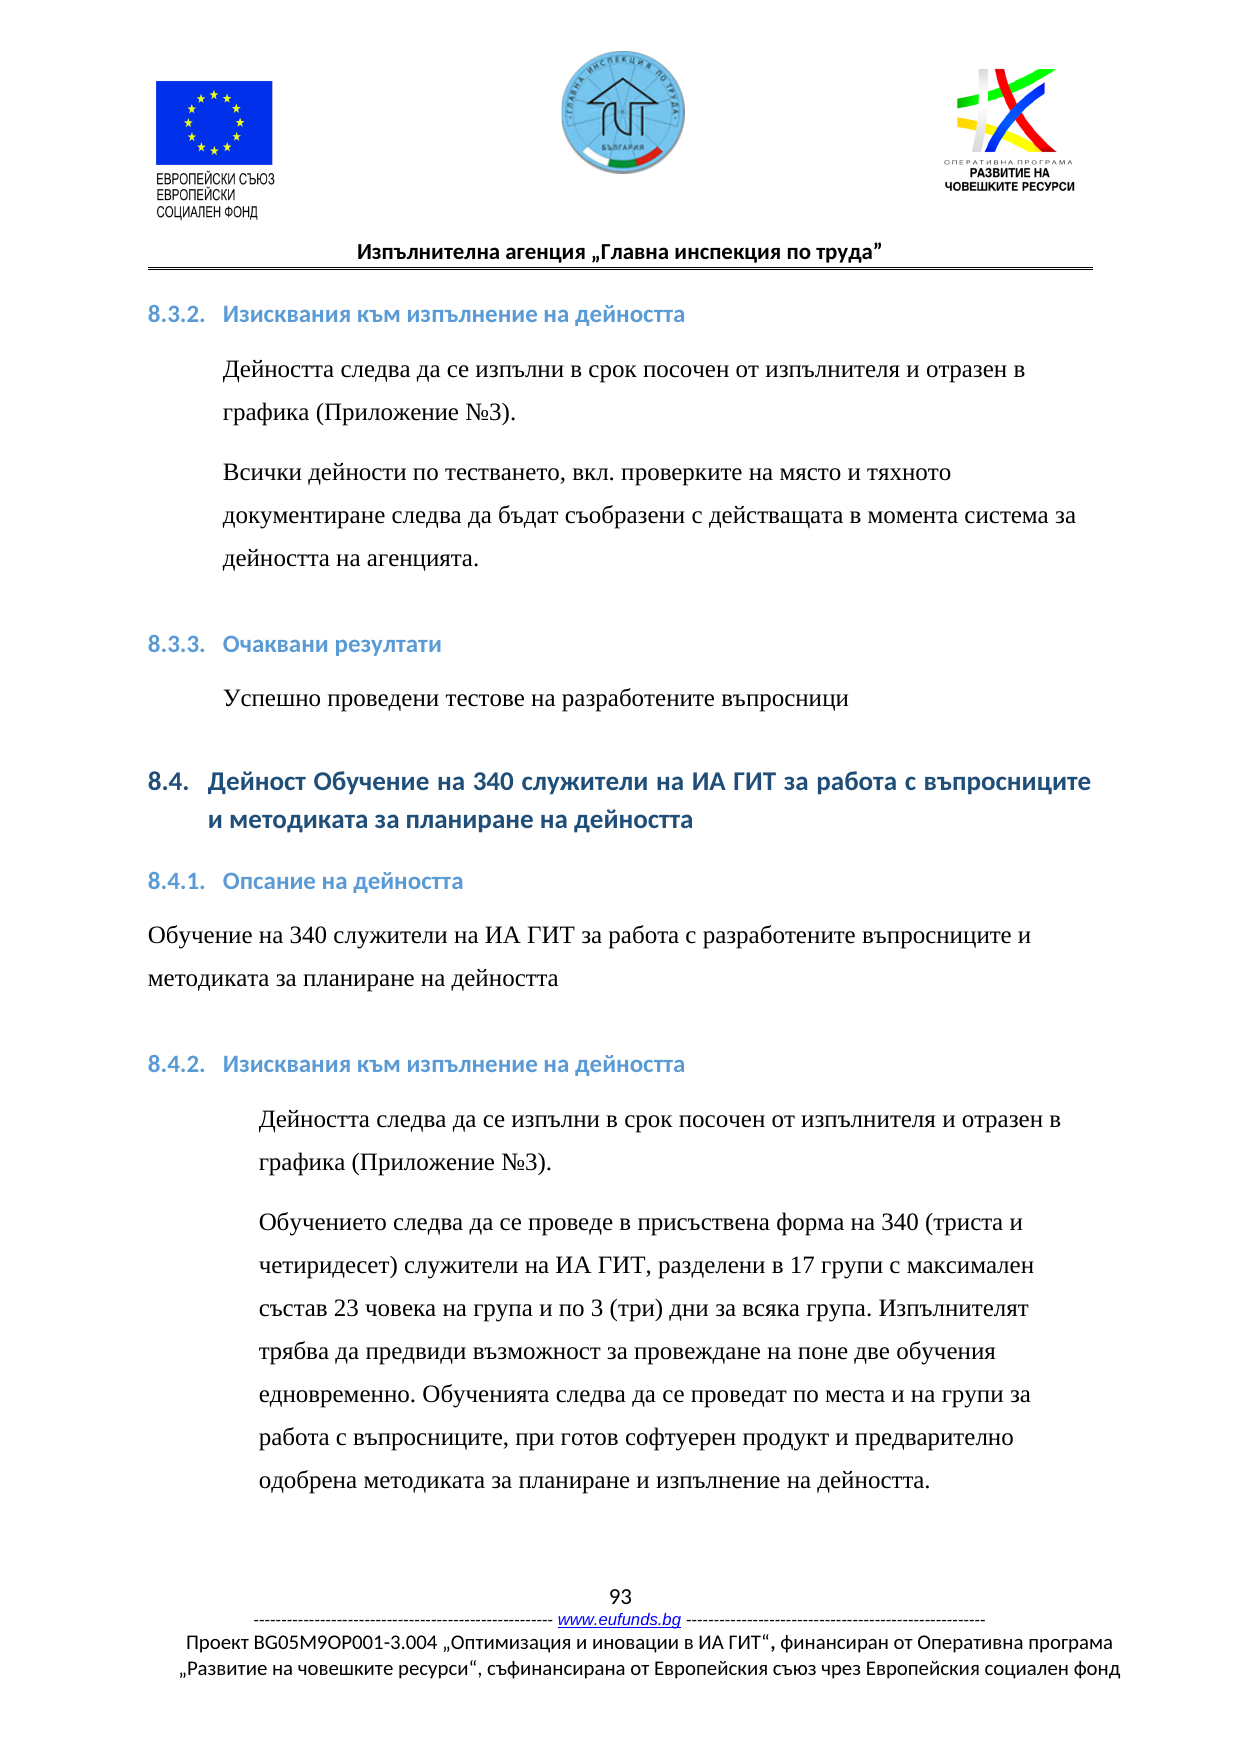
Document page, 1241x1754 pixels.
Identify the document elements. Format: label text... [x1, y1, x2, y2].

text Дейността следва да се изпълни в срок посочен от изпълнителя и отразен в графика (Приложение №3). [223, 354, 1093, 426]
text Обучението следва да се проведе в присъствена форма на 340 (триста и четиридесет) служители на ИА ГИТ, разделени в 17 групи с максимален състав 23 човека на група и по 3 (три) дни за всяка група. Изпълнителят трябва да предвиди възможност за провеждане на поне две обучения едновременно. Обученията следва да се проведат по места и на групи за работа с въпросниците, при готов софтуерен продукт и предварително одобрена методиката за планиране и изпълнение на дейността. [258, 1207, 1093, 1494]
subtitle Дейност Обучение на 340 служители на ИА ГИТ за работа с въпросниците и методиката за планиране на дейността [148, 764, 1093, 835]
text Дейността следва да се изпълни в срок посочен от изпълнителя и отразен в графика (Приложение №3). [258, 1104, 1093, 1176]
text Всички дейности по тестването, вкл. проверките на място и тяхното документиране следва да бъдат съобразени с действащата в момента система за дейността на агенцията. [223, 457, 1093, 572]
text Успешно проведени тестове на разработените въпросници [223, 683, 1093, 712]
subtitle Изисквания към изпълнение на дейността [148, 1048, 1093, 1079]
subtitle Очаквани резултати [148, 628, 1093, 658]
text Обучение на 340 служители на ИА ГИТ за работа с разработените въпросниците и методиката за планиране на дейността [148, 920, 1093, 992]
subtitle Изисквания към изпълнение на дейността [148, 298, 1093, 329]
subtitle Опсание на дейността [148, 865, 1093, 895]
